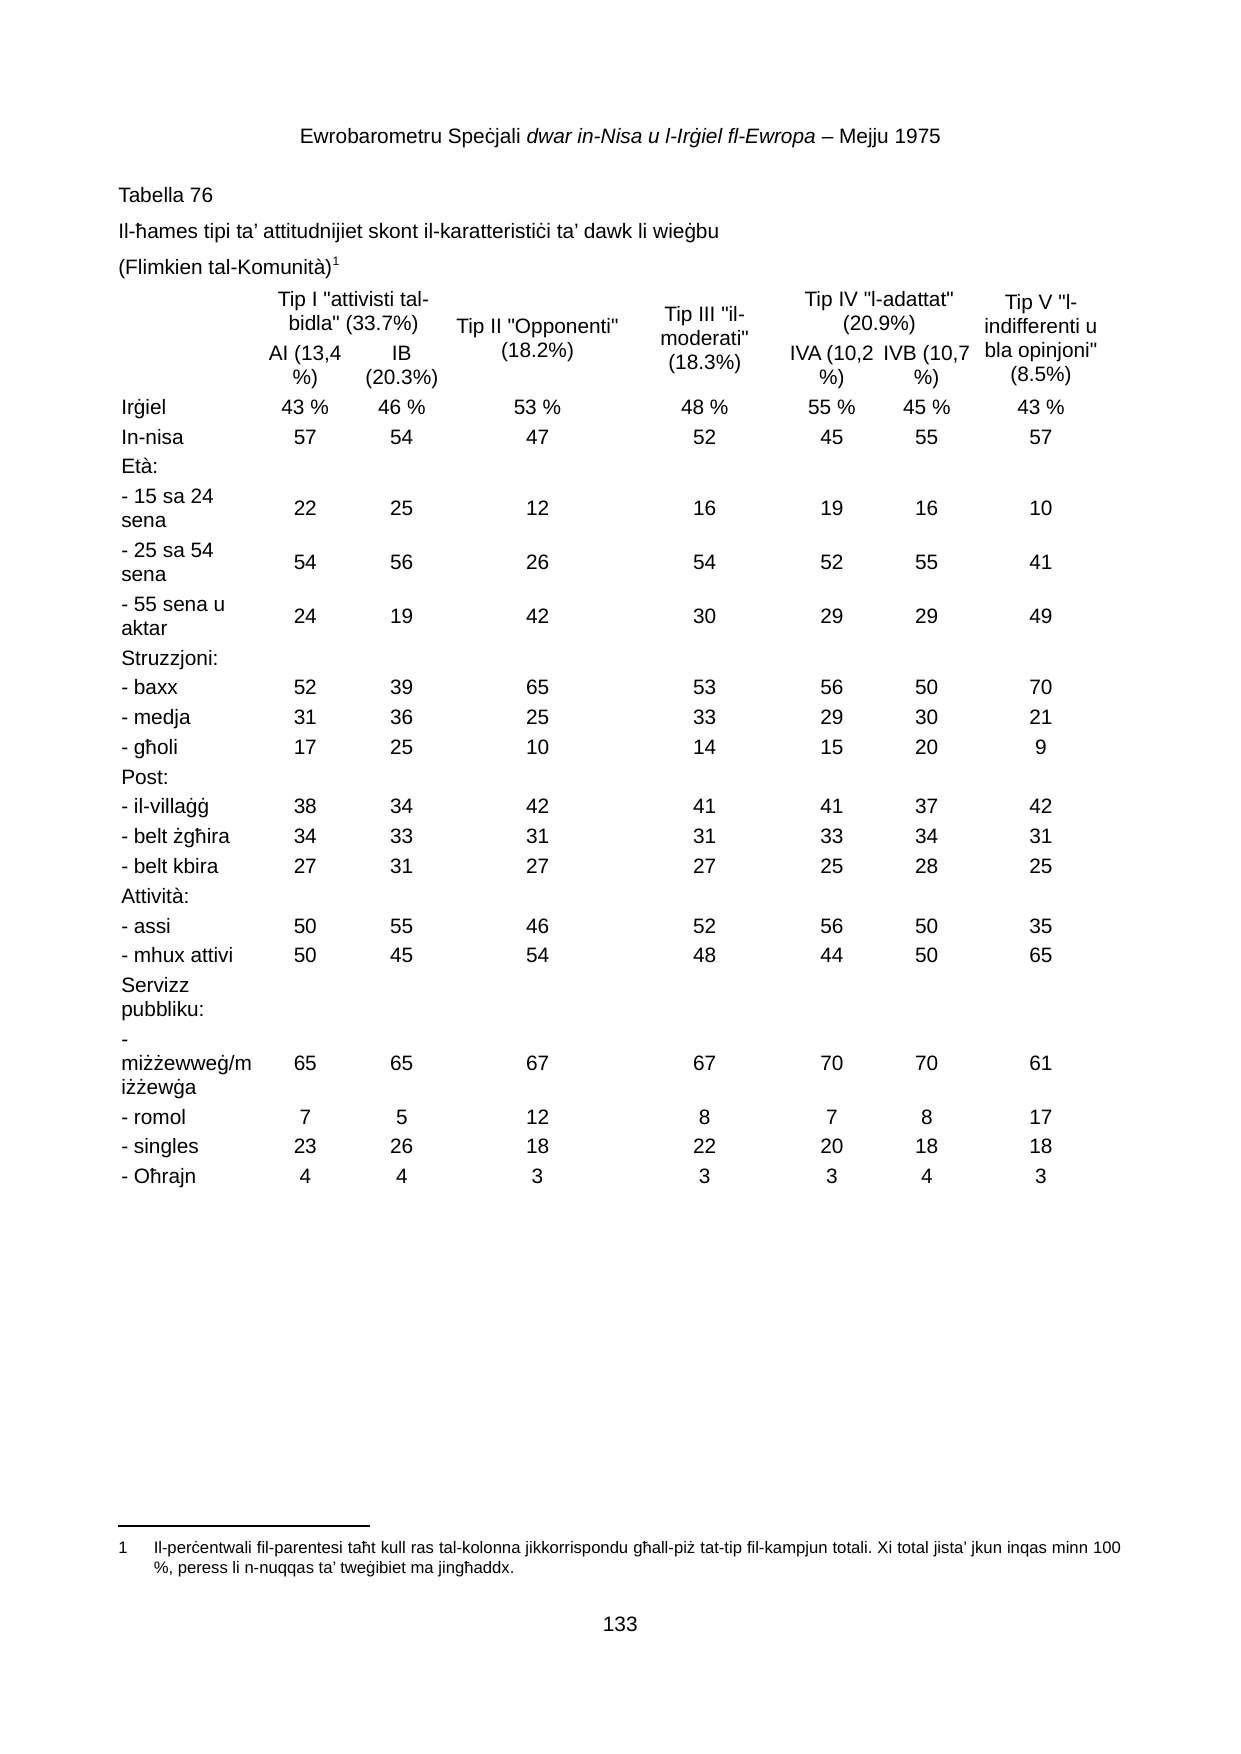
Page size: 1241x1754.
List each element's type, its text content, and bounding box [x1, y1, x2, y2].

table_cell 67 [450, 1024, 625, 1102]
table_cell 43 % [974, 392, 1107, 422]
table_cell 52 [784, 535, 879, 589]
table_cell [625, 881, 784, 911]
table_cell 52 [625, 911, 784, 940]
table_cell 50 [257, 911, 353, 940]
table_cell [879, 643, 974, 672]
table_cell [257, 643, 353, 672]
table_cell 25 [353, 481, 450, 535]
table_cell IVB (10,7 %) [879, 338, 974, 392]
table_header Tip IV "l-adattat" (20.9%) [784, 284, 974, 338]
table_cell 3 [450, 1161, 625, 1191]
table_cell 38 [257, 791, 353, 821]
table_cell 55 [879, 422, 974, 451]
table_cell 10 [450, 732, 625, 762]
table_cell 45 [353, 940, 450, 970]
table_cell AI (13,4 %) [257, 338, 353, 392]
table_cell 23 [257, 1131, 353, 1161]
table_cell 36 [353, 702, 450, 732]
table_cell 65 [450, 672, 625, 702]
table_cell [353, 643, 450, 672]
table_cell 20 [784, 1131, 879, 1161]
table_cell 57 [974, 422, 1107, 451]
table_cell 65 [974, 940, 1107, 970]
table_cell 24 [257, 589, 353, 642]
table_header [118, 284, 257, 338]
table_cell 52 [257, 672, 353, 702]
table_cell 9 [974, 732, 1107, 762]
table_cell 34 [257, 821, 353, 851]
table_cell 33 [353, 821, 450, 851]
table_cell 4 [257, 1161, 353, 1191]
table_cell 61 [974, 1024, 1107, 1102]
table_cell [450, 970, 625, 1024]
table_cell - għoli [118, 732, 257, 762]
table_cell [353, 762, 450, 791]
table_cell In-nisa [118, 422, 257, 451]
table_cell [879, 970, 974, 1024]
table_cell 70 [974, 672, 1107, 702]
table_cell 41 [974, 535, 1107, 589]
table_cell [353, 970, 450, 1024]
table_cell [784, 762, 879, 791]
table_cell 50 [879, 672, 974, 702]
table_cell Attività: [118, 881, 257, 911]
table_cell 48 [625, 940, 784, 970]
table_cell 31 [974, 821, 1107, 851]
table_cell [450, 451, 625, 481]
table_cell - belt żgħira [118, 821, 257, 851]
table_cell 7 [257, 1102, 353, 1131]
table_cell 65 [353, 1024, 450, 1102]
table_cell [257, 970, 353, 1024]
table_cell Irġiel [118, 392, 257, 422]
table_cell 3 [974, 1161, 1107, 1191]
table_cell 39 [353, 672, 450, 702]
table_cell - belt kbira [118, 851, 257, 881]
table_cell Post: [118, 762, 257, 791]
table_cell 27 [625, 851, 784, 881]
table_cell 47 [450, 422, 625, 451]
table_cell 56 [784, 672, 879, 702]
text Tabella 76 [118, 183, 1122, 207]
table_cell 43 % [257, 392, 353, 422]
table_cell 55 [353, 911, 450, 940]
table_cell IVA (10,2 %) [784, 338, 879, 392]
table_cell 41 [784, 791, 879, 821]
table_cell 34 [879, 821, 974, 851]
table_cell 19 [353, 589, 450, 642]
table_cell 55 % [784, 392, 879, 422]
table_cell [784, 451, 879, 481]
table_cell - medja [118, 702, 257, 732]
table_cell 53 % [450, 392, 625, 422]
table_cell 8 [879, 1102, 974, 1131]
table_cell 17 [257, 732, 353, 762]
table_cell [450, 881, 625, 911]
text Il-perċentwali fil-parentesi taħt kull ras tal-kolonna jikkorrispondu għall-piż tat-tip fil-kampjun totali. Xi total jista’ jkun inqas minn 100 %, peress li n-nuqqas ta’ tweġibiet ma jingħaddx. [118, 1538, 1122, 1577]
table_cell [784, 881, 879, 911]
table_cell - romol [118, 1102, 257, 1131]
table_cell 12 [450, 1102, 625, 1131]
table_cell 35 [974, 911, 1107, 940]
table_cell 8 [625, 1102, 784, 1131]
table_cell [974, 643, 1107, 672]
table_cell 54 [257, 535, 353, 589]
table_header Tip II "Opponenti" (18.2%) [450, 284, 625, 392]
table_cell 45 [784, 422, 879, 451]
table_header Tip III "il-moderati" (18.3%) [625, 284, 784, 392]
table_cell 54 [353, 422, 450, 451]
table_cell [118, 338, 257, 392]
table_cell 46 [450, 911, 625, 940]
table_cell 10 [974, 481, 1107, 535]
table_cell 18 [450, 1131, 625, 1161]
table_cell [450, 643, 625, 672]
table_cell 31 [257, 702, 353, 732]
table_cell 42 [450, 589, 625, 642]
table_cell 44 [784, 940, 879, 970]
table_cell - mhux attivi [118, 940, 257, 970]
table_cell - singles [118, 1131, 257, 1161]
table_cell 67 [625, 1024, 784, 1102]
table_cell - 55 sena u aktar [118, 589, 257, 642]
table_cell [353, 881, 450, 911]
table_cell 4 [879, 1161, 974, 1191]
table_cell [974, 451, 1107, 481]
table_cell [974, 970, 1107, 1024]
table_cell IB (20.3%) [353, 338, 450, 392]
table_cell 25 [784, 851, 879, 881]
table_cell 26 [353, 1131, 450, 1161]
table_cell 16 [625, 481, 784, 535]
table_cell 3 [625, 1161, 784, 1191]
table_cell - Oħrajn [118, 1161, 257, 1191]
table_cell 14 [625, 732, 784, 762]
table_cell 22 [257, 481, 353, 535]
table_cell 53 [625, 672, 784, 702]
table_cell [353, 451, 450, 481]
table_cell [879, 762, 974, 791]
table_cell 49 [974, 589, 1107, 642]
table_cell 70 [879, 1024, 974, 1102]
table_cell 56 [784, 911, 879, 940]
table_cell 17 [974, 1102, 1107, 1131]
table_cell 15 [784, 732, 879, 762]
table_cell 4 [353, 1161, 450, 1191]
table_cell 19 [784, 481, 879, 535]
table_cell - il-villaġġ [118, 791, 257, 821]
table_header Tip V "l-indifferenti u bla opinjoni" (8.5%) [974, 284, 1107, 392]
table_cell 57 [257, 422, 353, 451]
table_cell 52 [625, 422, 784, 451]
table_cell [974, 762, 1107, 791]
table_cell - 15 sa 24 sena [118, 481, 257, 535]
table_cell [974, 881, 1107, 911]
table_cell [784, 643, 879, 672]
table_cell 33 [625, 702, 784, 732]
table_cell 12 [450, 481, 625, 535]
table_cell 33 [784, 821, 879, 851]
table_cell 54 [625, 535, 784, 589]
table_cell 27 [257, 851, 353, 881]
table_cell [450, 762, 625, 791]
table_cell 34 [353, 791, 450, 821]
table_cell 25 [353, 732, 450, 762]
table_cell [625, 762, 784, 791]
table_cell Età: [118, 451, 257, 481]
table_cell 54 [450, 940, 625, 970]
table_cell [784, 970, 879, 1024]
table_cell - assi [118, 911, 257, 940]
table_cell - baxx [118, 672, 257, 702]
table_cell 46 % [353, 392, 450, 422]
table_cell 42 [974, 791, 1107, 821]
table_cell 28 [879, 851, 974, 881]
table_cell 48 % [625, 392, 784, 422]
table_cell 50 [879, 911, 974, 940]
table_cell 55 [879, 535, 974, 589]
table_cell 25 [974, 851, 1107, 881]
text Il-ħames tipi ta’ attitudnijiet skont il-karatteristiċi ta’ dawk li wieġbu [118, 219, 1122, 243]
table_cell - 25 sa 54 sena [118, 535, 257, 589]
table_cell 37 [879, 791, 974, 821]
table_cell 30 [625, 589, 784, 642]
table_cell 30 [879, 702, 974, 732]
table_cell [257, 881, 353, 911]
table_cell 31 [353, 851, 450, 881]
table_cell 27 [450, 851, 625, 881]
table_header Tip I "attivisti tal-bidla" (33.7%) [257, 284, 450, 338]
table_cell 29 [784, 702, 879, 732]
table_cell 50 [257, 940, 353, 970]
table_cell 26 [450, 535, 625, 589]
table_cell 41 [625, 791, 784, 821]
text (Flimkien tal-Komunità) [118, 254, 1122, 278]
table_cell 50 [879, 940, 974, 970]
table_cell [625, 970, 784, 1024]
table_cell 45 % [879, 392, 974, 422]
table_cell 3 [784, 1161, 879, 1191]
table_cell [257, 762, 353, 791]
table_cell [625, 643, 784, 672]
table_cell 29 [879, 589, 974, 642]
table_cell 21 [974, 702, 1107, 732]
table_cell 22 [625, 1131, 784, 1161]
table_cell 42 [450, 791, 625, 821]
table_cell - miżżewweġ/miżżewġa [118, 1024, 257, 1102]
table_cell [879, 451, 974, 481]
table_cell 31 [625, 821, 784, 851]
table_cell 29 [784, 589, 879, 642]
table_cell [625, 451, 784, 481]
table_cell 25 [450, 702, 625, 732]
table_cell 70 [784, 1024, 879, 1102]
table_cell 18 [974, 1131, 1107, 1161]
table_cell 5 [353, 1102, 450, 1131]
table_cell 16 [879, 481, 974, 535]
table_cell 31 [450, 821, 625, 851]
table_cell Struzzjoni: [118, 643, 257, 672]
table_cell 18 [879, 1131, 974, 1161]
table_cell Servizz pubbliku: [118, 970, 257, 1024]
table_cell 20 [879, 732, 974, 762]
table_cell [257, 451, 353, 481]
table_cell 7 [784, 1102, 879, 1131]
table_cell 65 [257, 1024, 353, 1102]
table_cell [879, 881, 974, 911]
table_cell 56 [353, 535, 450, 589]
